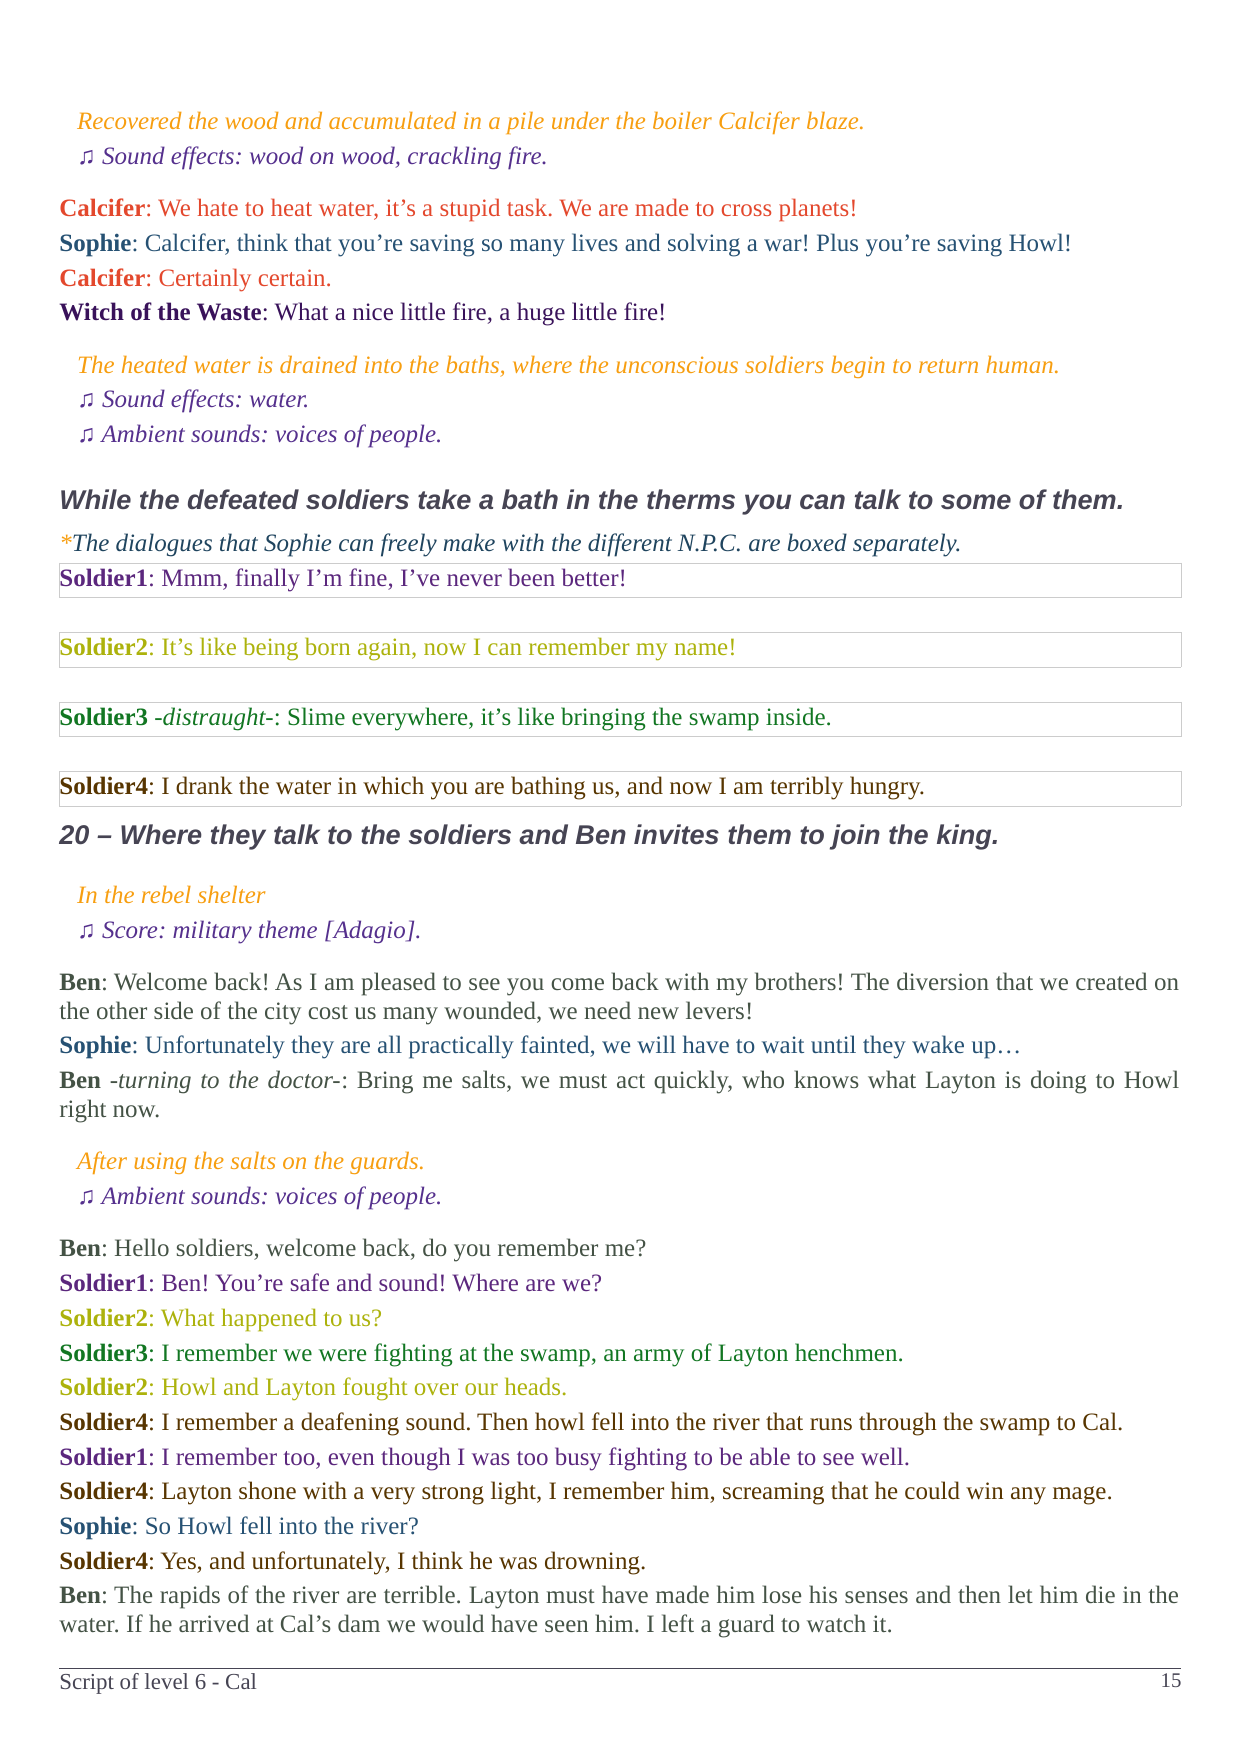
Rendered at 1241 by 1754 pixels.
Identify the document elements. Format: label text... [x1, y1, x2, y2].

text Soldier4: Yes, and unfortunately, I think he was drowning. [59, 1546, 1181, 1574]
text Sophie: Unfortunately they are all practically fainted, we will have to wait until they wake up… [59, 1031, 1181, 1059]
text Ben: The rapids of the river are terrible. Layton must have made him lose his senses and then let him die in the water. If he arrived at Cal’s dam we would have seen him. I left a guard to watch it. [59, 1580, 1181, 1638]
subtitle While the defeated soldiers take a bath in the therms you can talk to some of them. [59, 484, 1181, 515]
text Soldier2: What happened to us? [59, 1303, 1181, 1332]
text ♫ Ambient sounds: voices of people. [59, 1163, 1181, 1228]
text ♫ Score: military theme [Adagio]. [59, 897, 1181, 961]
table_header Soldier2: It’s like being born again, now I can remember my name! [60, 633, 1181, 667]
text Soldier3: I remember we were fighting at the swamp, an army of Layton henchmen. [59, 1338, 1181, 1366]
text ♫ Ambient sounds: voices of people. [59, 401, 1181, 466]
table_header Soldier1: Mmm, finally I’m fine, I’ve never been better! [60, 564, 1181, 597]
text Sophie: So Howl fell into the river? [59, 1511, 1181, 1540]
text Calcifer: We hate to heat water, it’s a stupid task. We are made to cross planets! [59, 193, 1181, 222]
text Soldier1: Ben! You’re safe and sound! Where are we? [59, 1268, 1181, 1297]
text Ben -turning to the doctor-: Bring me salts, we must act quickly, who knows what Layton is doing to Howl right now. [59, 1065, 1181, 1123]
text Soldier1: I remember too, even though I was too busy fighting to be able to see well. [59, 1442, 1181, 1470]
text Sophie: Calcifer, think that you’re saving so many lives and solving a war! Plus you’re saving Howl! [59, 228, 1181, 257]
text In the rebel shelter [59, 862, 1181, 897]
text Witch of the Waste: What a nice little fire, a huge little fire! [59, 297, 1181, 326]
text Ben: Welcome back! As I am pleased to see you come back with my brothers! The diversion that we created on the other side of the city cost us many wounded, we need new levers! [59, 967, 1181, 1025]
subtitle 20 – Where they talk to the soldiers and Ben invites them to join the king. [59, 819, 1181, 850]
text Ben: Hello soldiers, welcome back, do you remember me? [59, 1233, 1181, 1262]
text Soldier4: Layton shone with a very strong light, I remember him, screaming that he could win any mage. [59, 1476, 1181, 1505]
text Calcifer: Certainly certain. [59, 263, 1181, 291]
table_header Soldier3 -distraught-: Slime everywhere, it’s like bringing the swamp inside. [60, 703, 1181, 736]
table_header Soldier4: I drank the water in which you are bathing us, and now I am terribly hungry. [60, 772, 1181, 806]
text The heated water is drained into the baths, where the unconscious soldiers begin to return human. [59, 332, 1181, 367]
text *The dialogues that Sophie can freely make with the different N.P.C. are boxed separately. [59, 528, 1181, 557]
text After using the salts on the guards. [59, 1129, 1181, 1163]
text ♫ Sound effects: water. [59, 367, 1181, 401]
text Recovered the wood and accumulated in a pile under the boiler Calcifer blaze. [59, 88, 1181, 123]
text ♫ Sound effects: wood on wood, crackling fire. [59, 123, 1181, 187]
text Soldier4: I remember a deafening sound. Then howl fell into the river that runs through the swamp to Cal. [59, 1407, 1181, 1436]
text Soldier2: Howl and Layton fought over our heads. [59, 1372, 1181, 1401]
